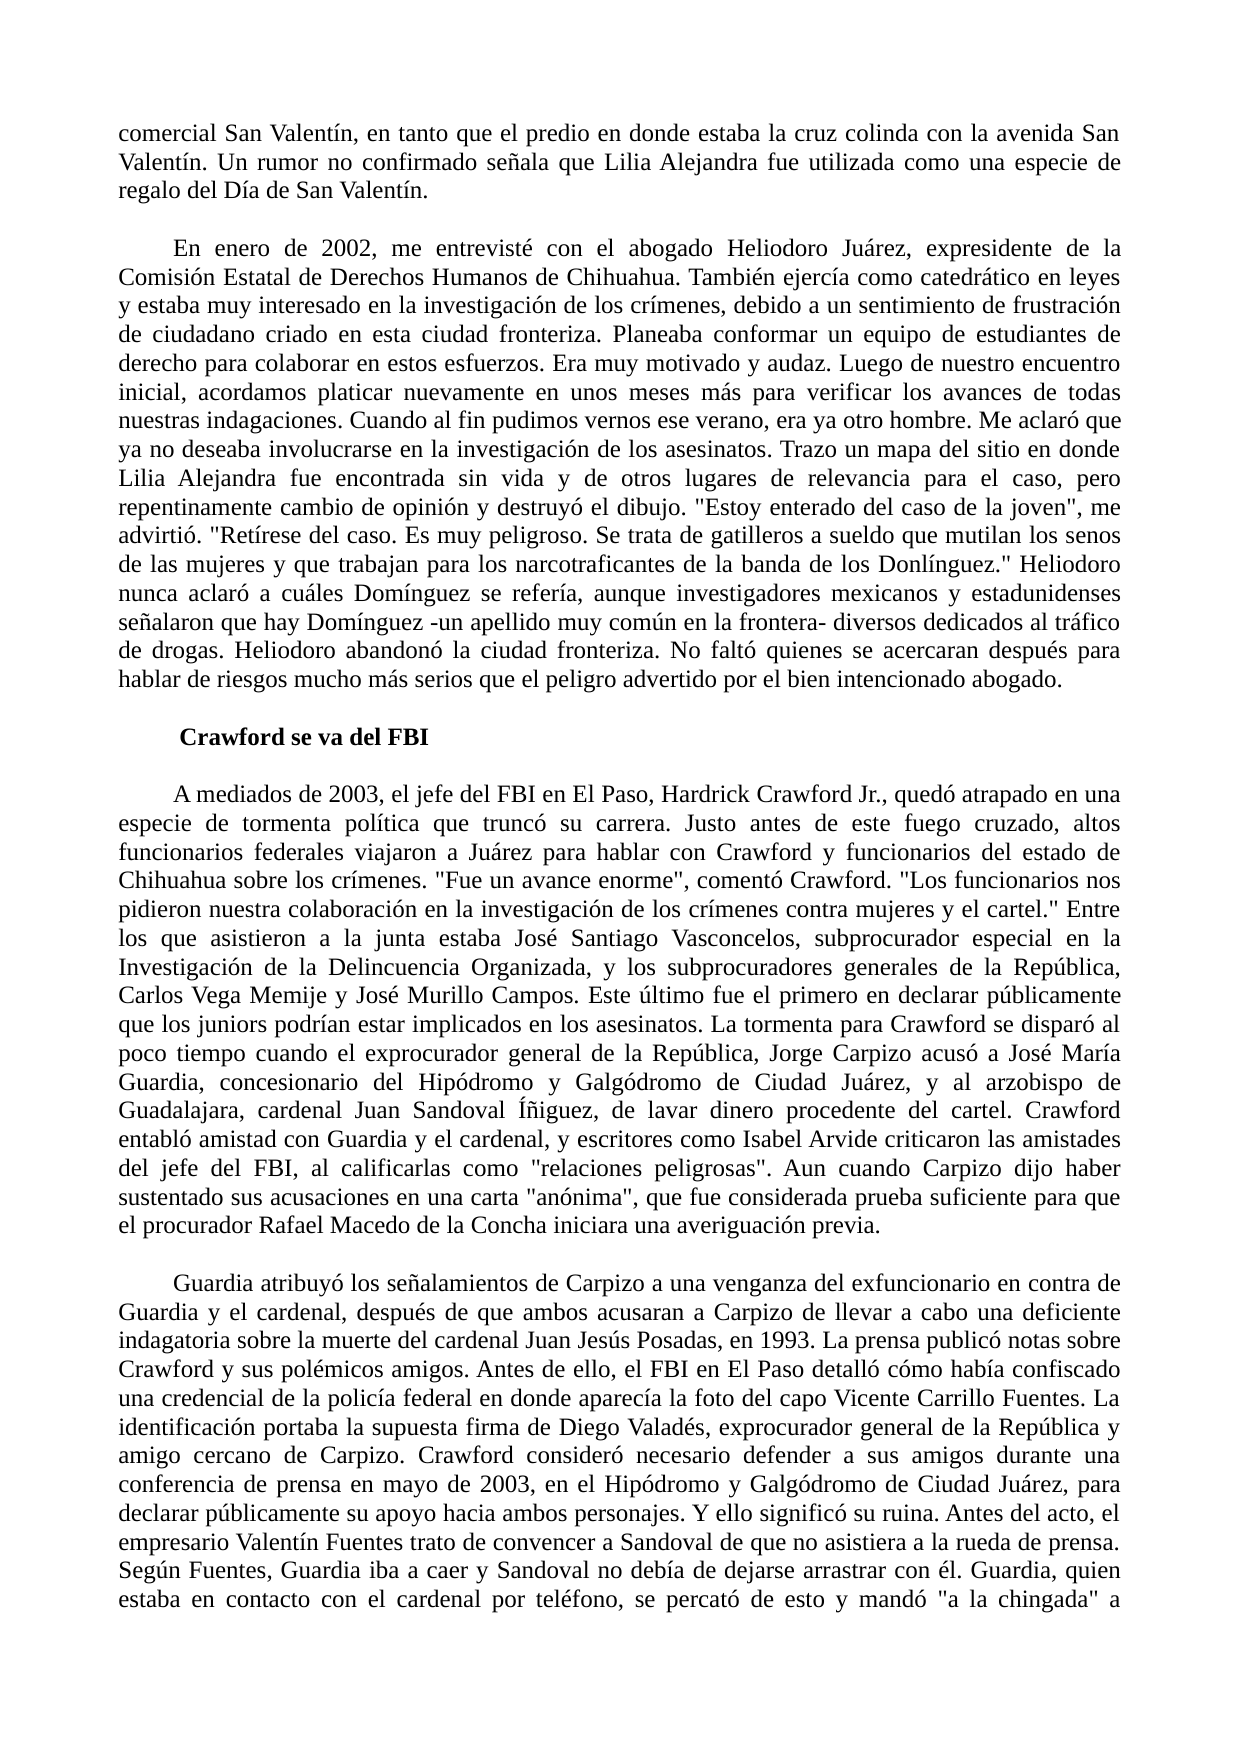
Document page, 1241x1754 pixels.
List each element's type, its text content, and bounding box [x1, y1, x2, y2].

text A mediados de 2003, el jefe del FBI en El Paso, Hardrick Crawford Jr., quedó atrapado en una especie de tormenta política que truncó su carrera. Justo antes de este fuego cruzado, altos funcionarios federales viajaron a Juárez para hablar con Crawford y funcionarios del estado de Chihuahua sobre los crímenes. "Fue un avance enorme", comentó Crawford. "Los funcionarios nos pidieron nuestra colaboración en la investigación de los crímenes contra mujeres y el cartel." Entre los que asistieron a la junta estaba José Santiago Vasconcelos, subprocurador especial en la Investigación de la Delincuencia Organizada, y los subprocuradores generales de la República, Carlos Vega Memije y José Murillo Campos. Este último fue el primero en declarar públicamente que los juniors podrían estar implicados en los asesinatos. La tormenta para Crawford se disparó al poco tiempo cuando el exprocurador general de la República, Jorge Carpizo acusó a José María Guardia, concesionario del Hipódromo y Galgódromo de Ciudad Juárez, y al arzobispo de Guadalajara, cardenal Juan Sandoval Íñiguez, de lavar dinero procedente del cartel. Crawford entabló amistad con Guardia y el cardenal, y escritores como Isabel Arvide criticaron las amistades del jefe del FBI, al calificarlas como "relaciones peligrosas". Aun cuando Carpizo dijo haber sustentado sus acusaciones en una carta "anónima", que fue considerada prueba suficiente para que el procurador Rafael Macedo de la Concha iniciara una averiguación previa. [118, 779, 1122, 1239]
text En enero de 2002, me entrevisté con el abogado Heliodoro Juárez, expresidente de la Comisión Estatal de Derechos Humanos de Chihuahua. También ejercía como catedrático en leyes y estaba muy interesado en la investigación de los crímenes, debido a un sentimiento de frustración de ciudadano criado en esta ciudad fronteriza. Planeaba conformar un equipo de estudiantes de derecho para colaborar en estos esfuerzos. Era muy motivado y audaz. Luego de nuestro encuentro inicial, acordamos platicar nuevamente en unos meses más para verificar los avances de todas nuestras indagaciones. Cuando al fin pudimos vernos ese verano, era ya otro hombre. Me aclaró que ya no deseaba involucrarse en la investigación de los asesinatos. Trazo un mapa del sitio en donde Lilia Alejandra fue encontrada sin vida y de otros lugares de relevancia para el caso, pero repentinamente cambio de opinión y destruyó el dibujo. "Estoy enterado del caso de la joven", me advirtió. "Retírese del caso. Es muy peligroso. Se trata de gatilleros a sueldo que mutilan los senos de las mujeres y que trabajan para los narcotraficantes de la banda de los Donlínguez." Heliodoro nunca aclaró a cuáles Domínguez se refería, aunque investigadores mexicanos y estadunidenses señalaron que hay Domínguez -un apellido muy común en la frontera- diversos dedicados al tráfico de drogas. Heliodoro abandonó la ciudad fronteriza. No faltó quienes se acercaran después para hablar de riesgos mucho más serios que el peligro advertido por el bien intencionado abogado. [118, 233, 1122, 693]
text comercial San Valentín, en tanto que el predio en donde estaba la cruz colinda con la avenida San Valentín. Un rumor no confirmado señala que Lilia Alejandra fue utilizada como una especie de regalo del Día de San Valentín. [118, 118, 1122, 204]
text Crawford se va del FBI [118, 722, 1122, 751]
text Guardia atribuyó los señalamientos de Carpizo a una venganza del exfuncionario en contra de Guardia y el cardenal, después de que ambos acusaran a Carpizo de llevar a cabo una deficiente indagatoria sobre la muerte del cardenal Juan Jesús Posadas, en 1993. La prensa publicó notas sobre Crawford y sus polémicos amigos. Antes de ello, el FBI en El Paso detalló cómo había confiscado una credencial de la policía federal en donde aparecía la foto del capo Vicente Carrillo Fuentes. La identificación portaba la supuesta firma de Diego Valadés, exprocurador general de la República y amigo cercano de Carpizo. Crawford consideró necesario defender a sus amigos durante una conferencia de prensa en mayo de 2003, en el Hipódromo y Galgódromo de Ciudad Juárez, para declarar públicamente su apoyo hacia ambos personajes. Y ello significó su ruina. Antes del acto, el empresario Valentín Fuentes trato de convencer a Sandoval de que no asistiera a la rueda de prensa. Según Fuentes, Guardia iba a caer y Sandoval no debía de dejarse arrastrar con él. Guardia, quien estaba en contacto con el cardenal por teléfono, se percató de esto y mandó "a la chingada" a [118, 1268, 1122, 1613]
